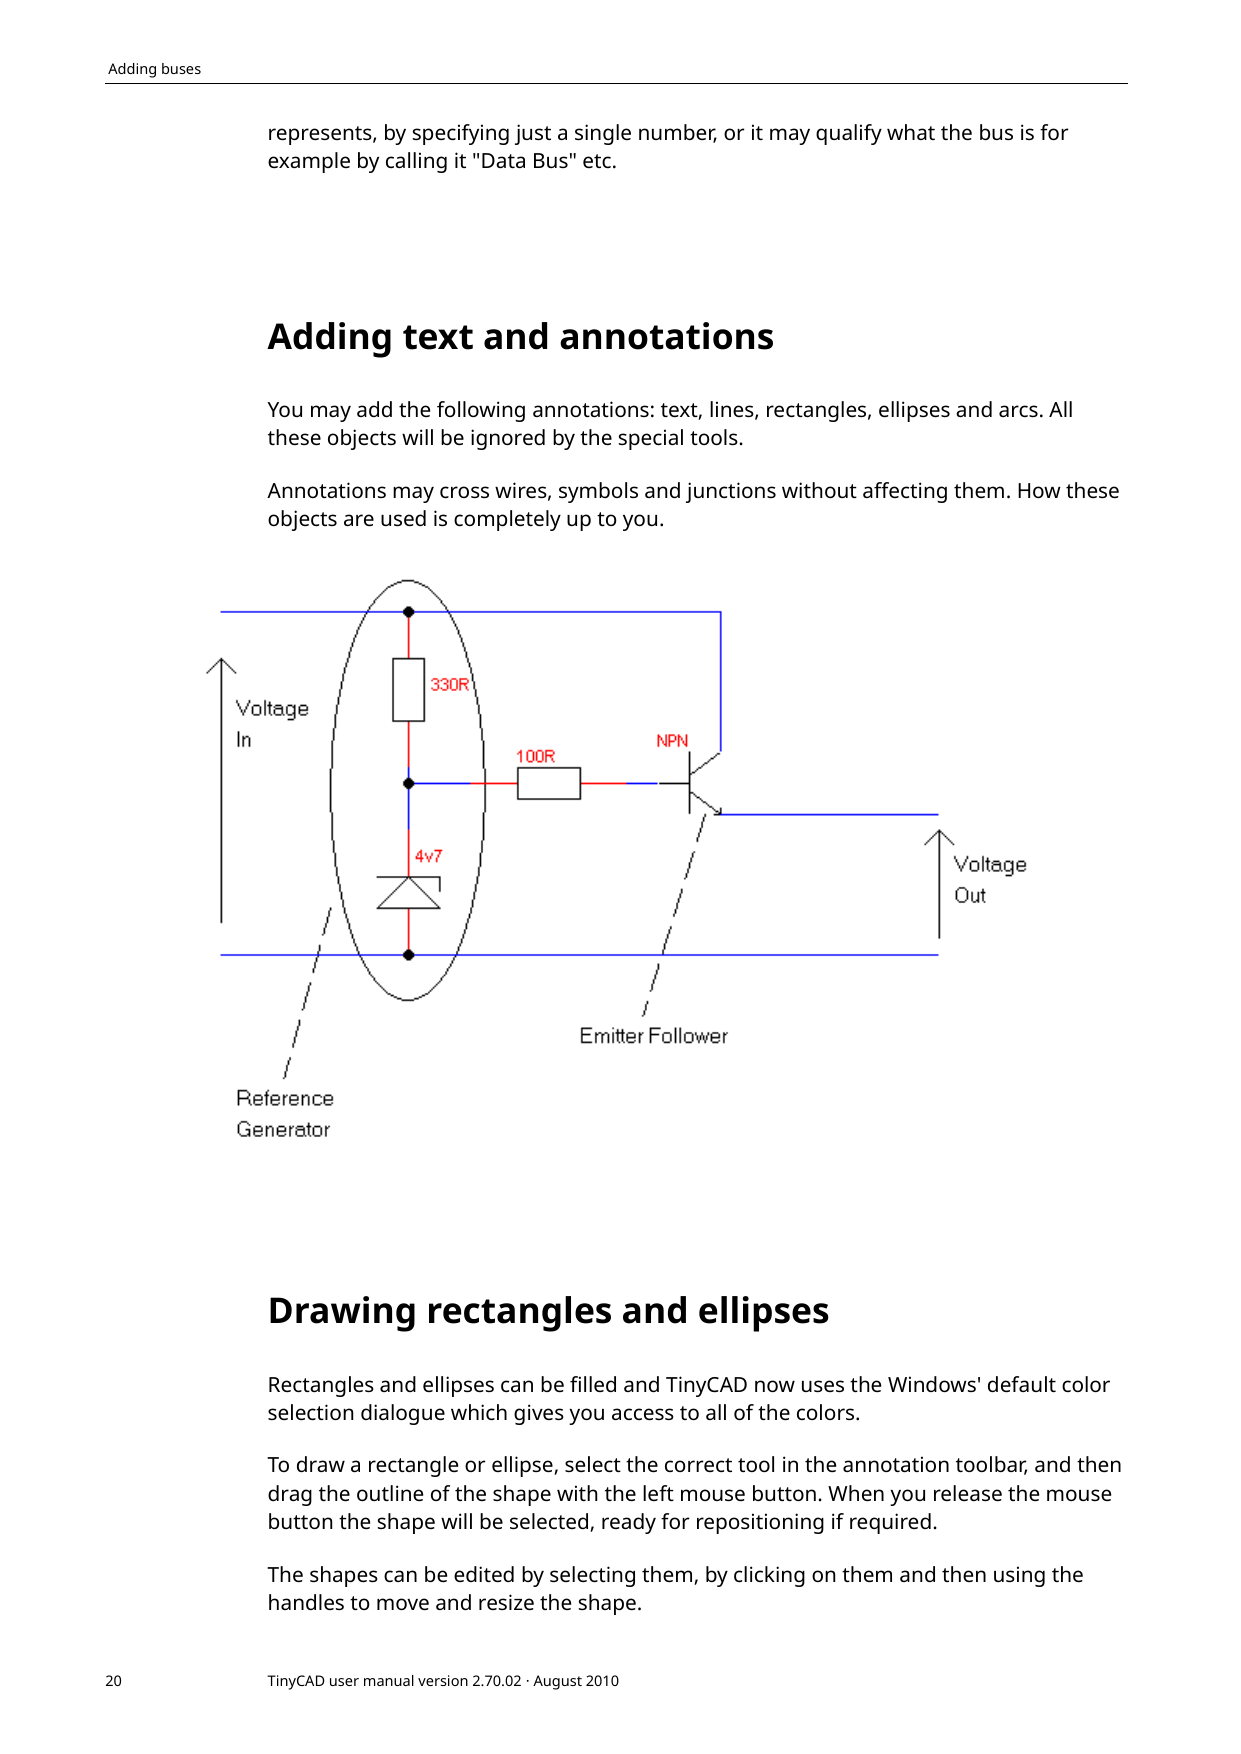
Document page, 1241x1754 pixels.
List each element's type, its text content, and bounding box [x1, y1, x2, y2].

subtitle Adding text and annotations [267, 311, 1128, 359]
text Annotations may cross wires, symbols and junctions without affecting them. How these objects are used is completely up to you. [267, 476, 1128, 533]
text The shapes can be edited by selecting them, by clicking on them and then using the handles to move and resize the shape. [267, 1560, 1128, 1617]
text To draw a rectangle or ellipse, select the correct tool in the annotation toolbar, and then drag the outline of the shape with the left mouse button. When you release the mouse button the shape will be selected, ready for repositioning if required. [267, 1451, 1128, 1536]
picture [200, 574, 1034, 1151]
text represents, by specifying just a single number, or it may qualify what the bus is for example by calling it "Data Bus" etc. [267, 118, 1128, 175]
subtitle Drawing rectangles and ellipses [267, 1286, 1128, 1334]
text Rectangles and ellipses can be filled and TinyCAD now uses the Windows' default color selection dialogue which gives you access to all of the colors. [267, 1370, 1128, 1427]
text You may add the following annotations: text, lines, rectangles, ellipses and arcs. All these objects will be ignored by the special tools. [267, 395, 1128, 452]
